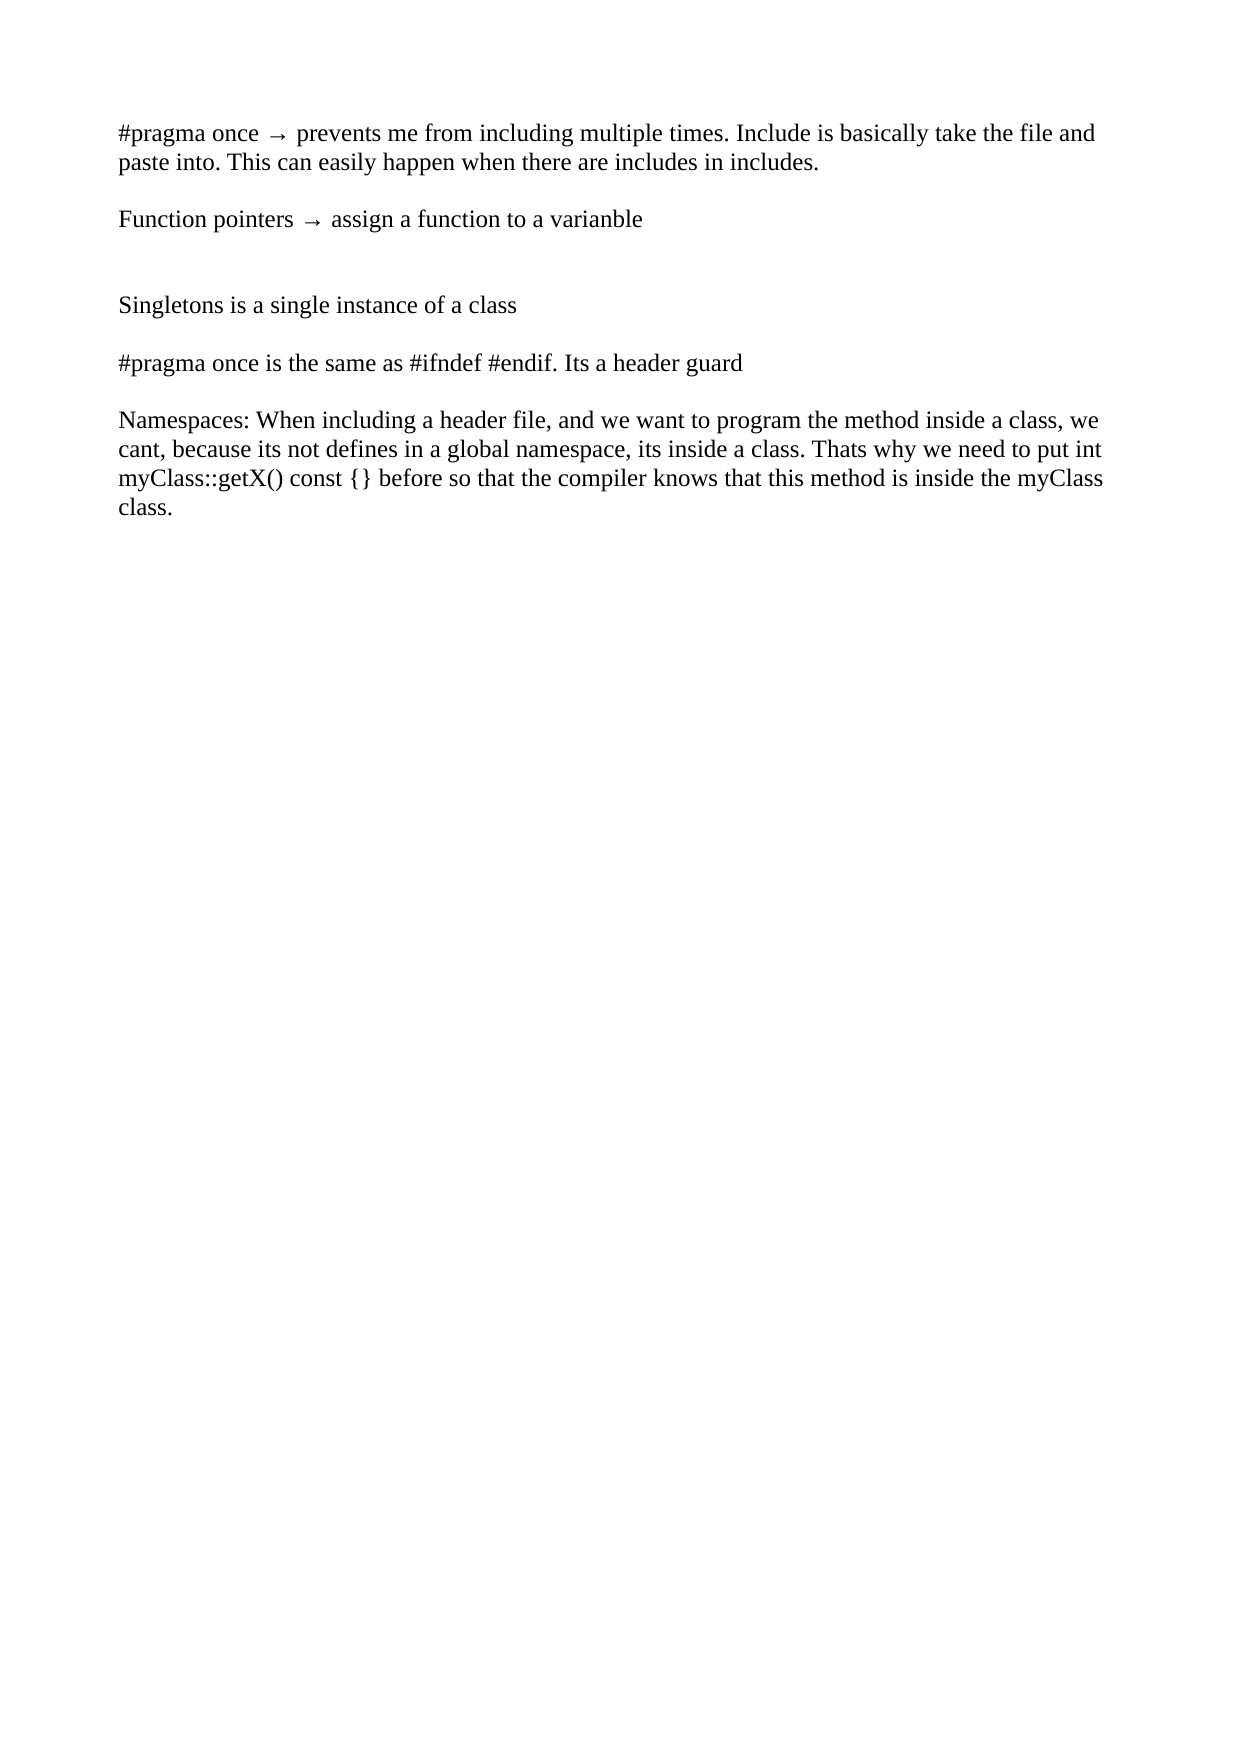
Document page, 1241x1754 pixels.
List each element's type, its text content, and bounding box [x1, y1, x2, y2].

text Singletons is a single instance of a class [118, 291, 1122, 319]
text #pragma once is the same as #ifndef #endif. Its a header guard [118, 348, 1122, 377]
text Function pointers → assign a function to a varianble [118, 204, 1122, 233]
text Namespaces: When including a header file, and we want to program the method inside a class, we cant, because its not defines in a global namespace, its inside a class. Thats why we need to put int myClass::getX() const {} before so that the compiler knows that this method is inside the myClass class. [118, 406, 1122, 521]
text #pragma once → prevents me from including multiple times. Include is basically take the file and paste into. This can easily happen when there are includes in includes. [118, 118, 1122, 176]
